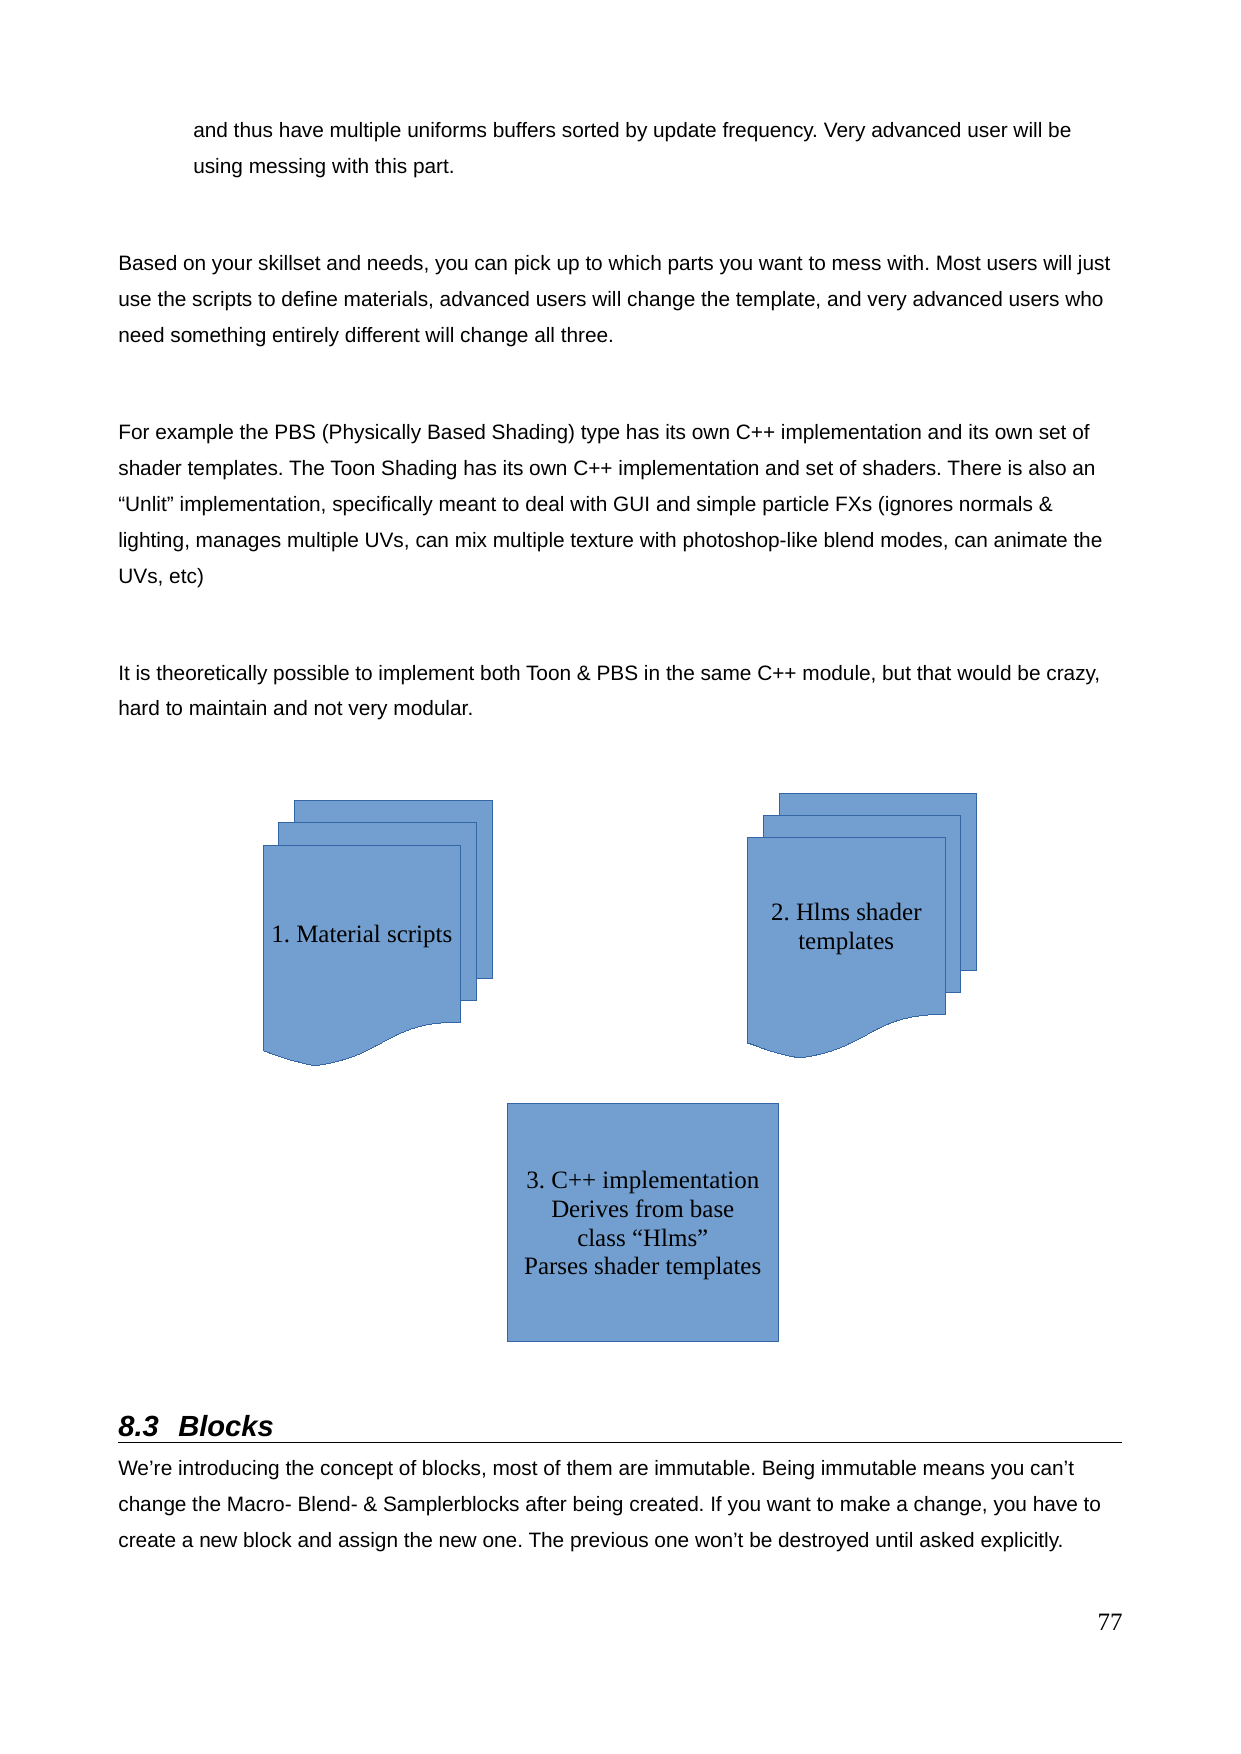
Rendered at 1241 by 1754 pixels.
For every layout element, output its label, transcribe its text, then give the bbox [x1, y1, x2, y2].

text It is theoretically possible to implement both Toon & PBS in the same C++ module, but that would be crazy, hard to maintain and not very modular. [118, 660, 1122, 720]
list and thus have multiple uniforms buffers sorted by update frequency. Very advanced user will be using messing with this part. [156, 118, 1122, 178]
text Based on your skillset and needs, you can pick up to which parts you want to mess with. Most users will just use the scripts to define materials, advanced users will change the template, and very advanced users who need something entirely different will change all three. [118, 251, 1122, 347]
text We’re introducing the concept of blocks, most of them are immutable. Being immutable means you can’t change the Macro- Blend- & Samplerblocks after being created. If you want to make a change, you have to create a new block and assign the new one. The previous one won’t be destroyed until asked explicitly. [118, 1456, 1122, 1552]
text For example the PBS (Physically Based Shading) type has its own C++ implementation and its own set of shader templates. The Toon Shading has its own C++ implementation and set of shaders. There is also an “Unlit” implementation, specifically meant to deal with GUI and simple particle FXs (ignores normals & lighting, manages multiple UVs, can mix multiple texture with photoshop-like blend modes, can animate the UVs, etc) [118, 420, 1122, 587]
subtitle Blocks [118, 1409, 1122, 1442]
